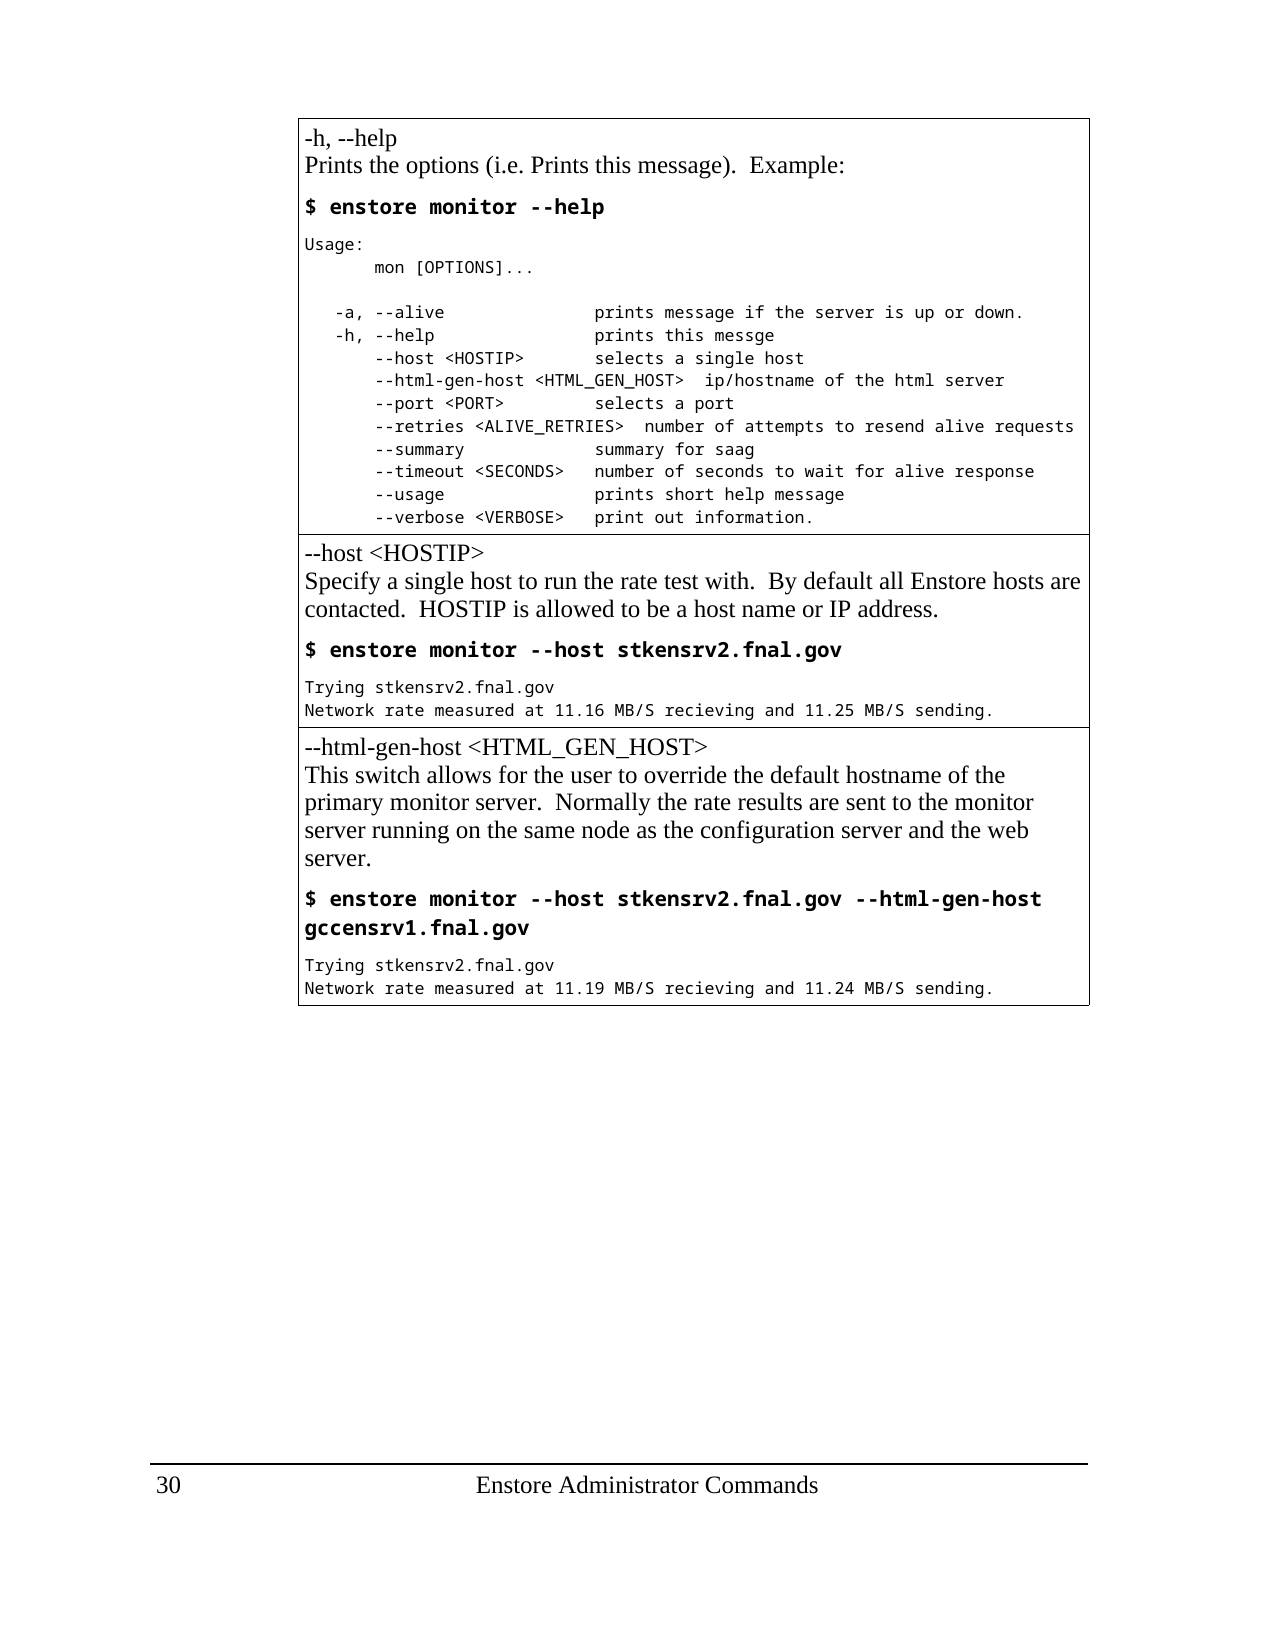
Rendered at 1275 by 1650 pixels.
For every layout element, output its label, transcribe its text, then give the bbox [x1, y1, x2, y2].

table_cell --host <HOSTIP> Specify a single host to run the rate test with. By default all Enstore hosts are contacted. HOSTIP is allowed to be a host name or IP address. $ enstore monitor --host stkensrv2.fnal.gov Trying stkensrv2.fnal.gov Network rate measured at 11.16 MB/S recieving and 11.25 MB/S sending. [299, 535, 1089, 727]
table_header -h, --help Prints the options (i.e. Prints this message). Example: $ enstore monitor --help Usage: mon [OPTIONS]... -a, --alive prints message if the server is up or down. -h, --help prints this messge --host <HOSTIP> selects a single host --html-gen-host <HTML_GEN_HOST> ip/hostname of the html server --port <PORT> selects a port --retries <ALIVE_RETRIES> number of attempts to resend alive requests --summary summary for saag --timeout <SECONDS> number of seconds to wait for alive response --usage prints short help message --verbose <VERBOSE> print out information. [299, 119, 1089, 534]
table_cell --html-gen-host <HTML_GEN_HOST> This switch allows for the user to override the default hostname of the primary monitor server. Normally the rate results are sent to the monitor server running on the same node as the configuration server and the web server. $ enstore monitor --host stkensrv2.fnal.gov --html-gen-host gccensrv1.fnal.gov Trying stkensrv2.fnal.gov Network rate measured at 11.19 MB/S recieving and 11.24 MB/S sending. [299, 728, 1089, 1005]
